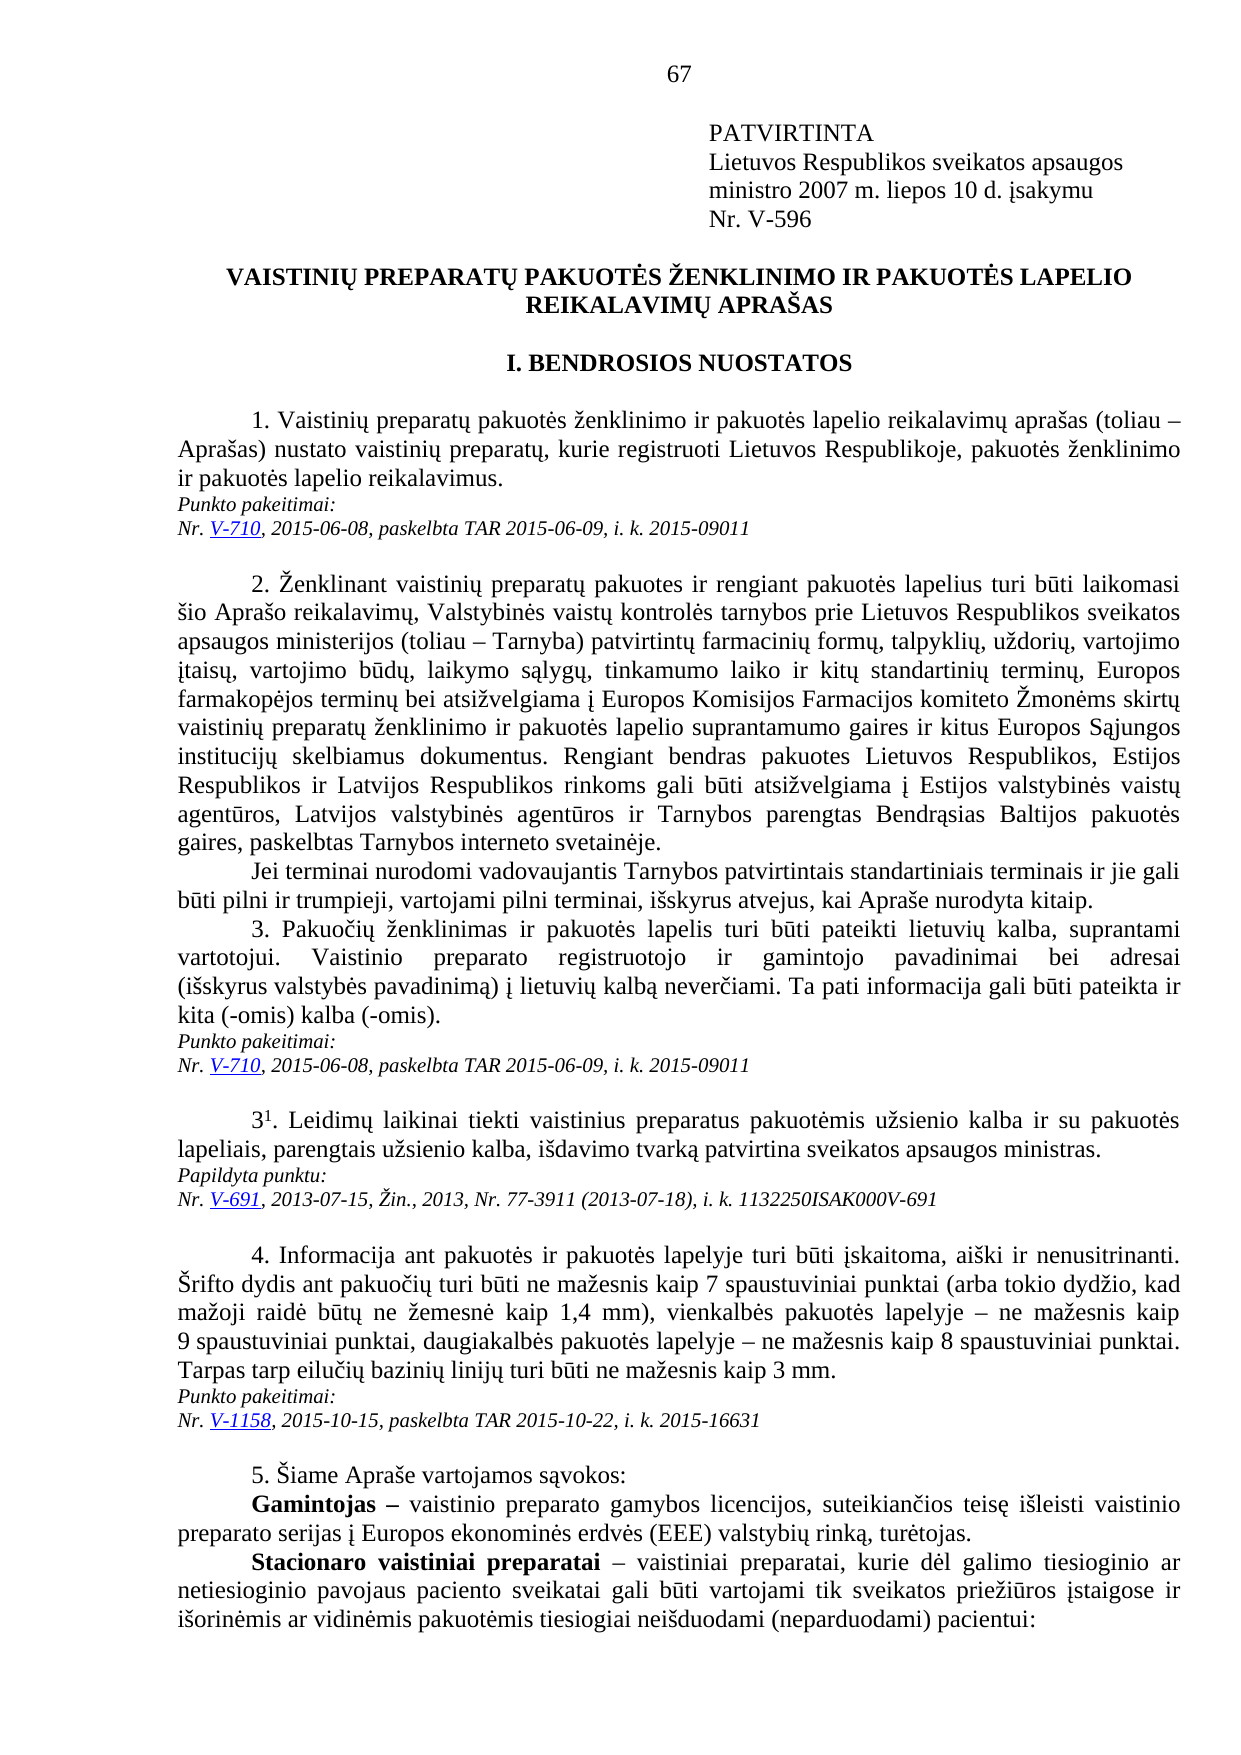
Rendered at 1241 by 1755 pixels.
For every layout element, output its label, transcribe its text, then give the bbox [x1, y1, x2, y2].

text I. BENDROSIOS NUOSTATOS [177, 348, 1181, 377]
text Nr. V-710, 2015-06-08, paskelbta TAR 2015-06-09, i. k. 2015-09011 [177, 516, 1181, 540]
text Papildyta punktu: [177, 1163, 1181, 1187]
text 3. Pakuočių ženklinimas ir pakuotės lapelis turi būti pateikti lietuvių kalba, suprantami vartotojui. Vaistinio preparato registruotojo ir gamintojo pavadinimai bei adresai (išskyrus valstybės pavadinimą) į lietuvių kalbą neverčiami. Ta pati informacija gali būti pateikta ir kita (-omis) kalba (-omis). [177, 914, 1181, 1029]
text 2. Ženklinant vaistinių preparatų pakuotes ir rengiant pakuotės lapelius turi būti laikomasi šio Aprašo reikalavimų, Valstybinės vaistų kontrolės tarnybos prie Lietuvos Respublikos sveikatos apsaugos ministerijos (toliau – Tarnyba) patvirtintų farmacinių formų, talpyklių, uždorių, vartojimo įtaisų, vartojimo būdų, laikymo sąlygų, tinkamumo laiko ir kitų standartinių terminų, Europos farmakopėjos terminų bei atsižvelgiama į Europos Komisijos Farmacijos komiteto Žmonėms skirtų vaistinių preparatų ženklinimo ir pakuotės lapelio suprantamumo gaires ir kitus Europos Sąjungos institucijų skelbiamus dokumentus. Rengiant bendras pakuotes Lietuvos Respublikos, Estijos Respublikos ir Latvijos Respublikos rinkoms gali būti atsižvelgiama į Estijos valstybinės vaistų agentūros, Latvijos valstybinės agentūros ir Tarnybos parengtas Bendrąsias Baltijos pakuotės gaires, paskelbtas Tarnybos interneto svetainėje. [177, 569, 1181, 856]
text Gamintojas – vaistinio preparato gamybos licencijos, suteikiančios teisę išleisti vaistinio preparato serijas į Europos ekonominės erdvės (EEE) valstybių rinką, turėtojas. [177, 1489, 1181, 1547]
text 31. Leidimų laikinai tiekti vaistinius preparatus pakuotėmis užsienio kalba ir su pakuotės lapeliais, parengtais užsienio kalba, išdavimo tvarką patvirtina sveikatos apsaugos ministras. [177, 1106, 1181, 1163]
text Nr. V-710, 2015-06-08, paskelbta TAR 2015-06-09, i. k. 2015-09011 [177, 1053, 1181, 1077]
text 5. Šiame Apraše vartojamos sąvokos: [177, 1461, 1181, 1489]
text Nr. V-1158, 2015-10-15, paskelbta TAR 2015-10-22, i. k. 2015-16631 [177, 1408, 1181, 1432]
text ministro 2007 m. liepos 10 d. įsakymu [177, 176, 1181, 204]
text 4. Informacija ant pakuotės ir pakuotės lapelyje turi būti įskaitoma, aiški ir nenusitrinanti. Šrifto dydis ant pakuočių turi būti ne mažesnis kaip 7 spaustuviniai punktai (arba tokio dydžio, kad mažoji raidė būtų ne žemesnė kaip 1,4 mm), vienkalbės pakuotės lapelyje – ne mažesnis kaip 9 spaustuviniai punktai, daugiakalbės pakuotės lapelyje – ne mažesnis kaip 8 spaustuviniai punktai. Tarpas tarp eilučių bazinių linijų turi būti ne mažesnis kaip 3 mm. [177, 1240, 1181, 1384]
text Lietuvos Respublikos sveikatos apsaugos [177, 147, 1181, 176]
text PATVIRTINTA [709, 118, 1181, 147]
text Punkto pakeitimai: [177, 1384, 1181, 1408]
text Nr. V-596 [177, 204, 1181, 233]
text 1. Vaistinių preparatų pakuotės ženklinimo ir pakuotės lapelio reikalavimų aprašas (toliau – Aprašas) nustato vaistinių preparatų, kurie registruoti Lietuvos Respublikoje, pakuotės ženklinimo ir pakuotės lapelio reikalavimus. [177, 406, 1181, 492]
text Nr. V-691, 2013-07-15, Žin., 2013, Nr. 77-3911 (2013-07-18), i. k. 1132250ISAK000V-691 [177, 1187, 1181, 1211]
text Punkto pakeitimai: [177, 492, 1181, 516]
text VAISTINIŲ PREPARATŲ PAKUOTĖS ŽENKLINIMO IR PAKUOTĖS LAPELIO REIKALAVIMŲ APRAŠAS [177, 262, 1181, 319]
text Punkto pakeitimai: [177, 1029, 1181, 1053]
text Jei terminai nurodomi vadovaujantis Tarnybos patvirtintais standartiniais terminais ir jie gali būti pilni ir trumpieji, vartojami pilni terminai, išskyrus atvejus, kai Apraše nurodyta kitaip. [177, 856, 1181, 914]
text Stacionaro vaistiniai preparatai – vaistiniai preparatai, kurie dėl galimo tiesioginio ar netiesioginio pavojaus paciento sveikatai gali būti vartojami tik sveikatos priežiūros įstaigose ir išorinėmis ar vidinėmis pakuotėmis tiesiogiai neišduodami (neparduodami) pacientui: [177, 1547, 1181, 1633]
